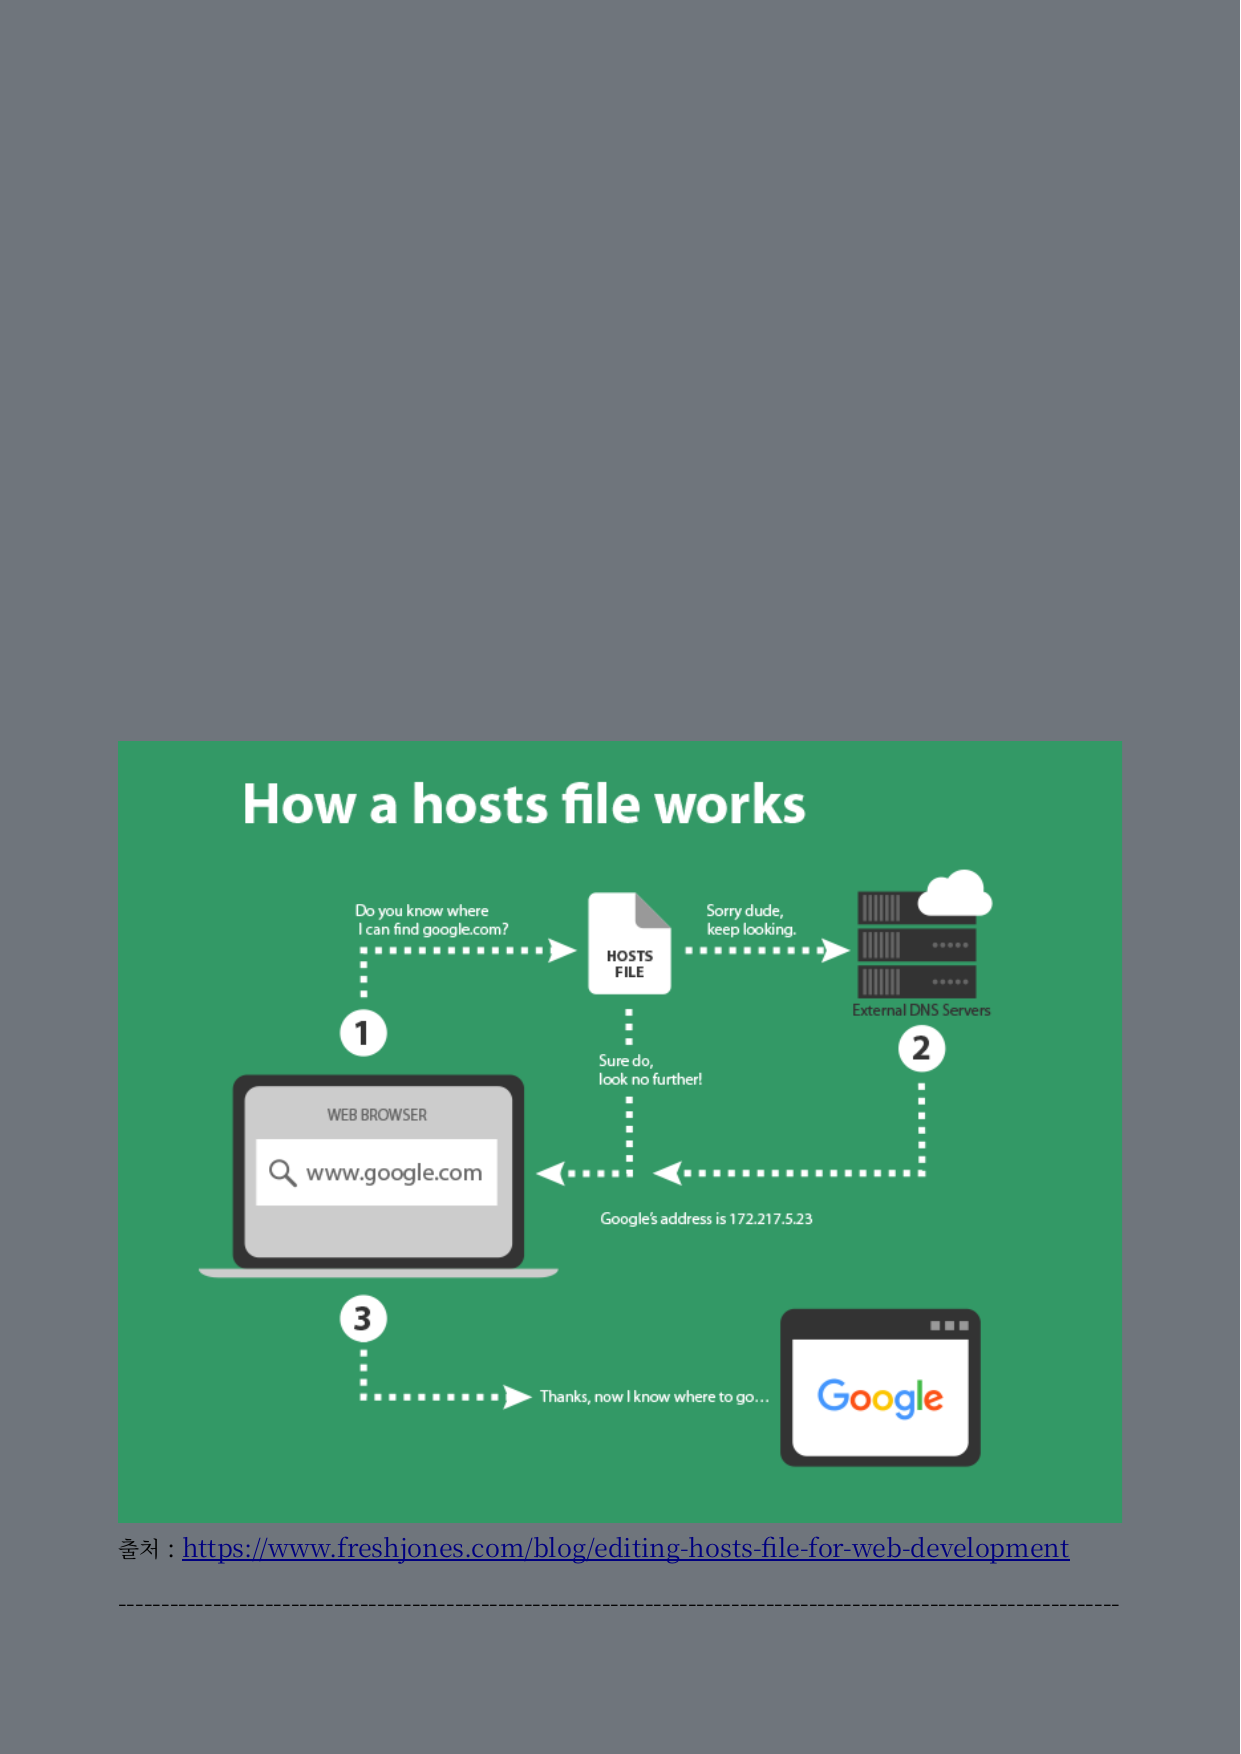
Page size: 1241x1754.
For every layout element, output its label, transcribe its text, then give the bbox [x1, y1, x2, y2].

picture [118, 741, 1123, 1523]
text -------------------------------------------------------------------------------------------------------------------- [118, 1584, 1122, 1620]
text 출처 : https://www.freshjones.com/blog/editing-hosts-file-for-web-development [118, 1523, 1122, 1564]
